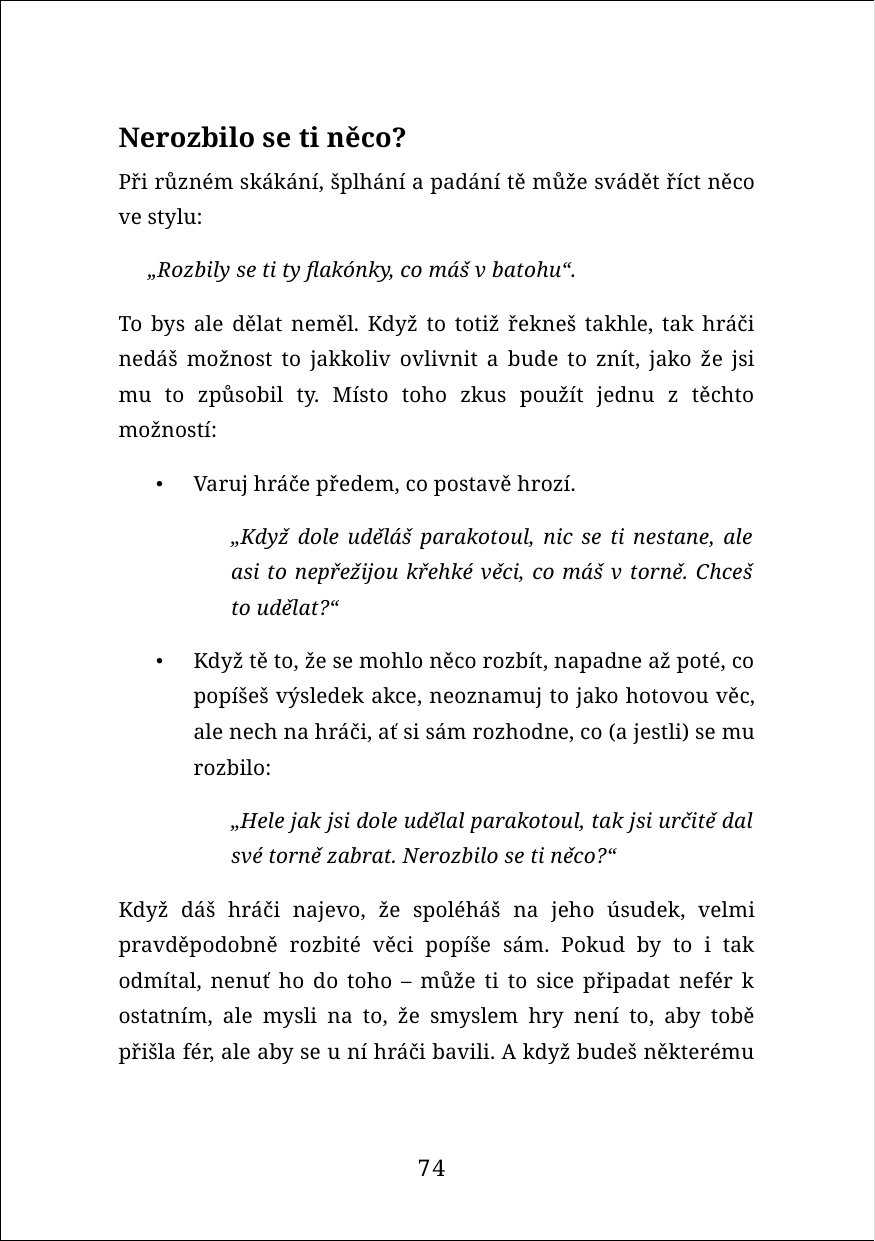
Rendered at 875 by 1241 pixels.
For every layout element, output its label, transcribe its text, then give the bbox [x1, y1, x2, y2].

list Když tě to, že se mohlo něco rozbít, napadne až poté, co popíšeš výsledek akce, neoznamuj to jako hotovou věc, ale nech na hráči, ať si sám rozhodne, co (a jestli) se mu rozbilo: [156, 646, 756, 781]
text Při různém skákání, šplhání a padání tě může svádět říct něco ve stylu: [118, 167, 756, 231]
text To bys ale dělat neměl. Když to totiž řekneš takhle, tak hráči nedáš možnost to jakkoliv ovlivnit a bude to znít, jako že jsi mu to způsobil ty. Místo toho zkus použít jednu z těchto možností: [118, 309, 756, 444]
text Když dáš hráči najevo, že spoléháš na jeho úsudek, velmi pravděpodobně rozbité věci popíše sám. Pokud by to i tak odmítal, nenuť ho do toho – může ti to sice připadat nefér k ostatním, ale mysli na to, že smyslem hry není to, aby tobě přišla fér, ale aby se u ní hráči bavili. A když budeš některému [118, 895, 756, 1065]
subtitle Nerozbilo se ti něco? [118, 118, 756, 155]
list „Když dole uděláš parakotoul, nic se ti nestane, ale asi to nepřežijou křehké věci, co máš v torně. Chceš to udělat?“ [193, 522, 756, 621]
list Varuj hráče předem, co postavě hrozí. [156, 469, 756, 497]
text „Rozbily se ti ty flakónky, co máš v batohu“. [118, 256, 756, 284]
list „Hele jak jsi dole udělal parakotoul, tak jsi určitě dal své torně zabrat. Nerozbilo se ti něco?“ [193, 806, 756, 870]
